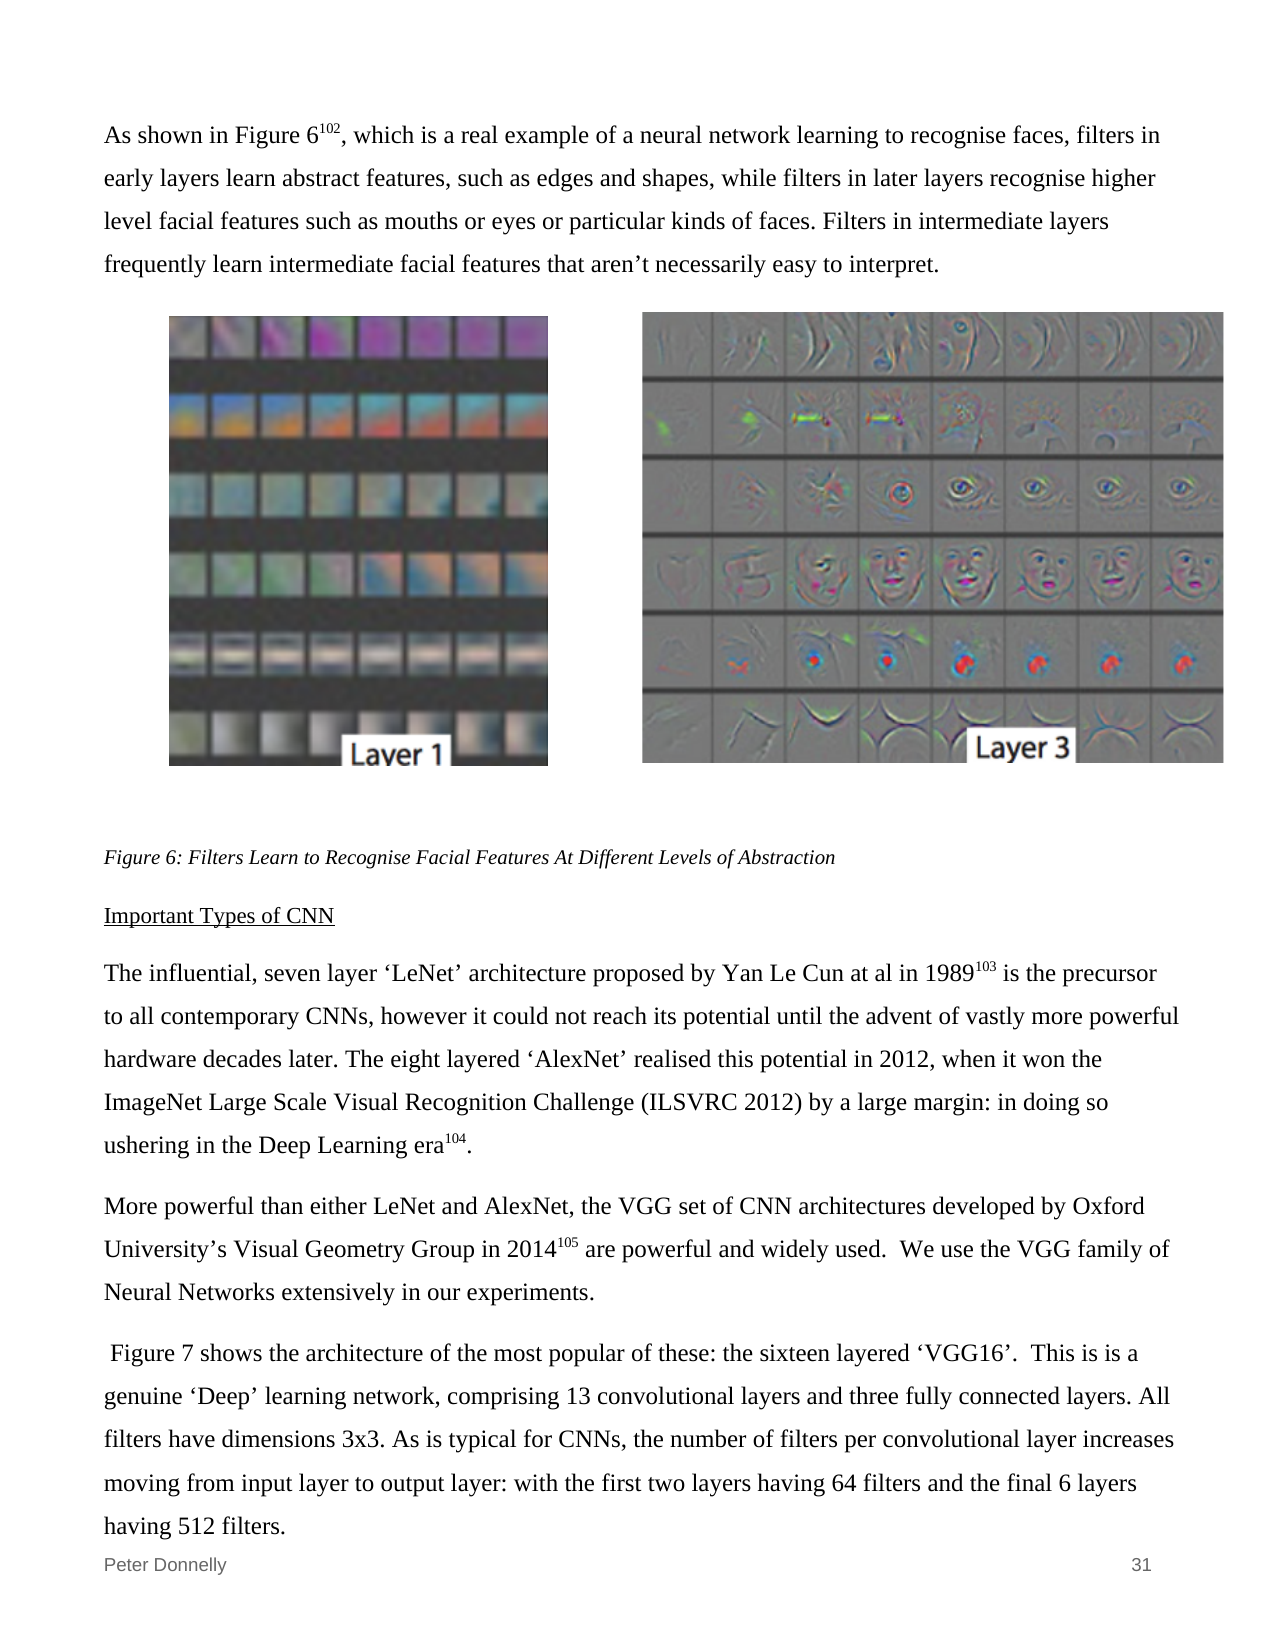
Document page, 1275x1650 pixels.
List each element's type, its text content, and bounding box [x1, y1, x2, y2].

picture [169, 316, 548, 766]
text Figure 7 shows the architecture of the most popular of these: the sixteen layered ‘VGG16’. This is is a genuine ‘Deep’ learning network, comprising 13 convolutional layers and three fully connected layers. All filters have dimensions 3x3. As is typical for CNNs, the number of filters per convolutional layer increases moving from input layer to output layer: with the first two layers having 64 filters and the final 6 layers having 512 filters. [103, 1338, 1181, 1539]
text As shown in Figure 6, which is a real example of a neural network learning to recognise faces, filters in early layers learn abstract features, such as edges and shapes, while filters in later layers recognise higher level facial features such as mouths or eyes or particular kinds of faces. Filters in intermediate layers frequently learn intermediate facial features that aren’t necessarily easy to interpret. [103, 120, 1181, 278]
text More powerful than either LeNet and AlexNet, the VGG set of CNN architectures developed by Oxford University’s Visual Geometry Group in 2014 are powerful and widely used. We use the VGG family of Neural Networks extensively in our experiments. [103, 1191, 1181, 1306]
text The influential, seven layer ‘LeNet’ architecture proposed by Yan Le Cun at al in 1989 is the precursor to all contemporary CNNs, however it could not reach its potential until the advent of vastly more powerful hardware decades later. The eight layered ‘AlexNet’ realised this potential in 2012, when it won the ImageNet Large Scale Visual Recognition Challenge (ILSVRC 2012) by a large margin: in doing so ushering in the Deep Learning era. [103, 958, 1181, 1159]
subtitle Important Types of CNN [86, 902, 1181, 928]
table_header [104, 301, 642, 832]
picture [642, 312, 1225, 763]
text Figure 6: Filters Learn to Recognise Facial Features At Different Levels of Abstraction [103, 845, 1181, 869]
table_header [642, 763, 1182, 832]
table_header [642, 301, 1182, 312]
